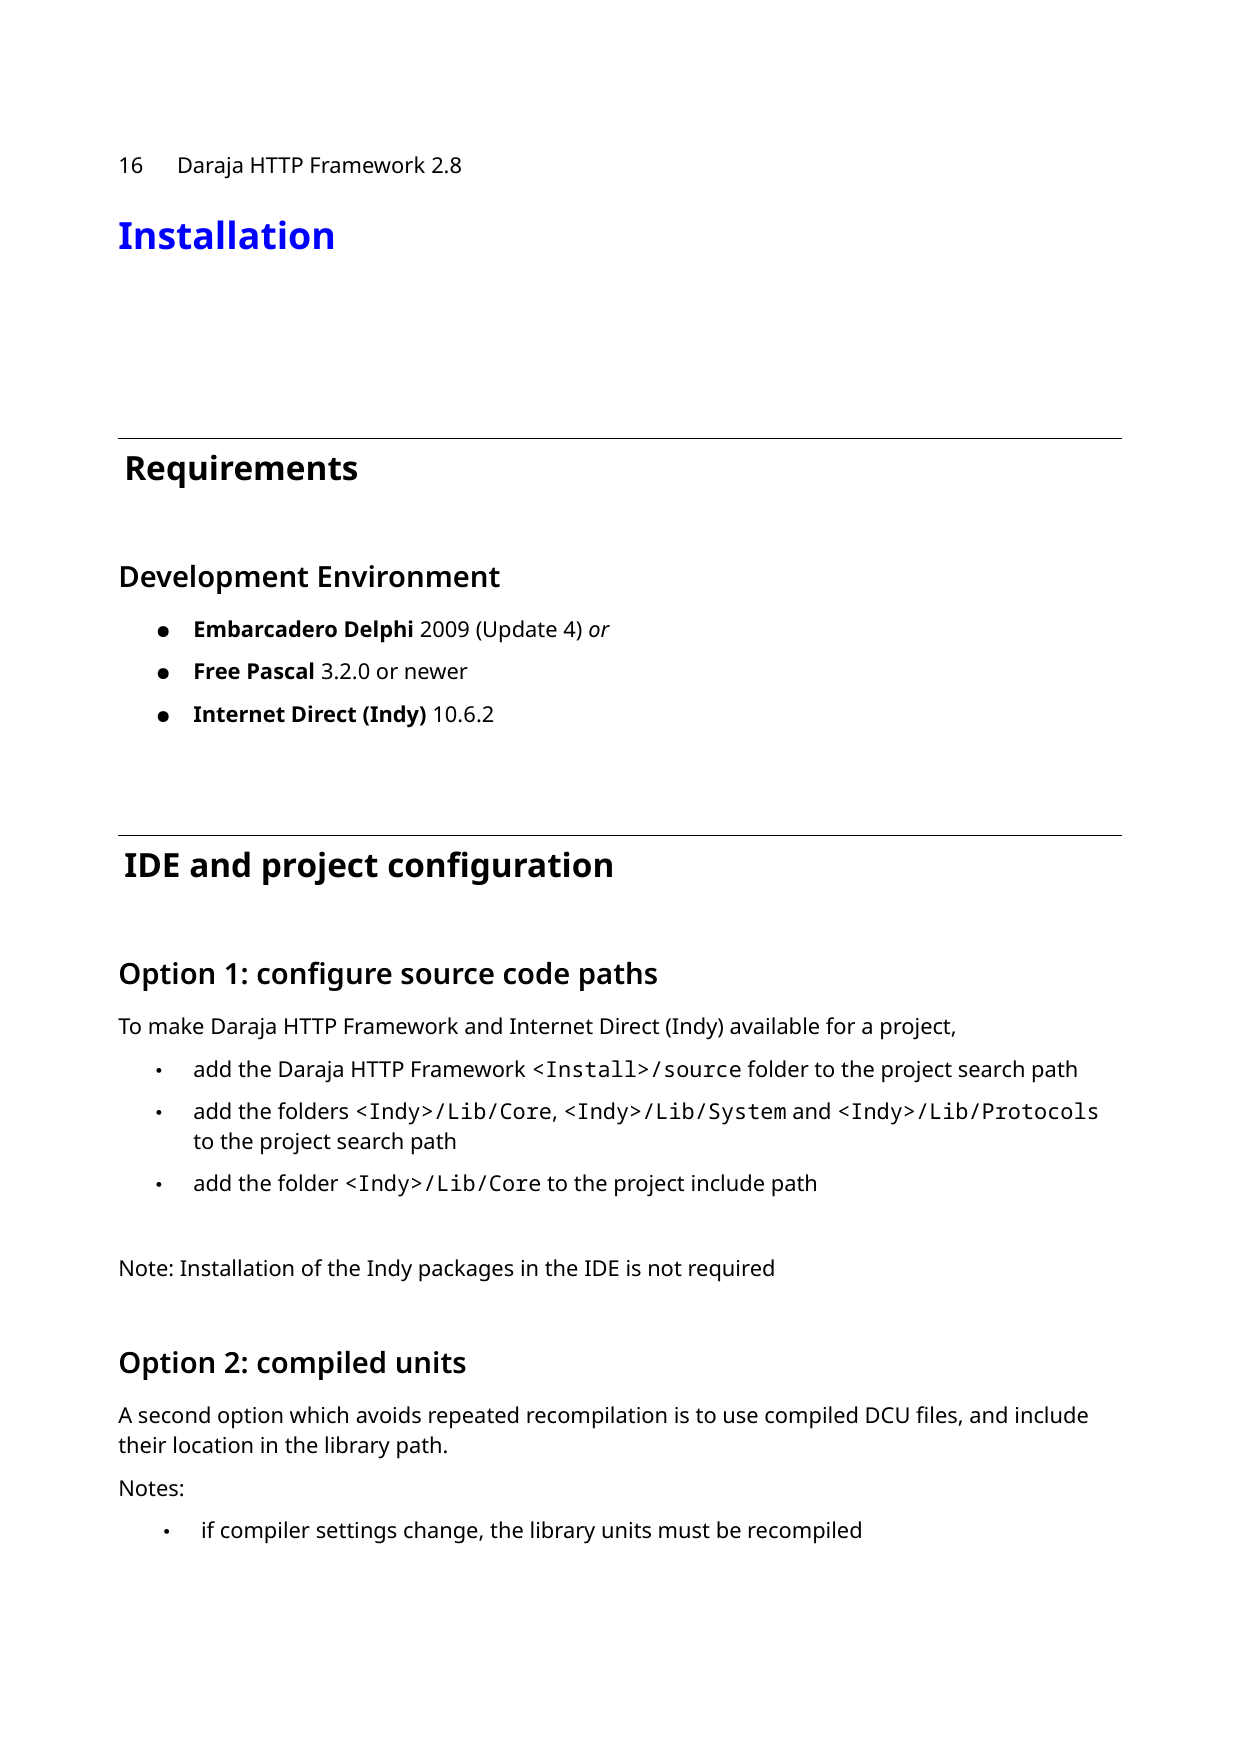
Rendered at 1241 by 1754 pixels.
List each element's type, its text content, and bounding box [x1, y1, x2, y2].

list Internet Direct (Indy) 10.6.2 [156, 699, 1122, 728]
subtitle Requirements [118, 439, 1122, 496]
text Notes: [118, 1473, 1122, 1502]
subtitle IDE and project configuration [118, 836, 1122, 893]
text Note: Installation of the Indy packages in the IDE is not required [118, 1252, 1122, 1282]
list if compiler settings change, the library units must be recompiled [163, 1515, 1122, 1545]
text To make Daraja HTTP Framework and Internet Direct (Indy) available for a project, [118, 1011, 1122, 1041]
list add the Daraja HTTP Framework <Install>/source folder to the project search path [156, 1053, 1122, 1083]
list Embarcadero Delphi 2009 (Update 4) or [156, 614, 1122, 644]
list add the folders <Indy>/Lib/Core, <Indy>/Lib/System and <Indy>/Lib/Protocols to the project search path [156, 1096, 1122, 1155]
subtitle Installation [118, 209, 1122, 260]
list add the folder <Indy>/Lib/Core to the project include path [156, 1168, 1122, 1198]
subtitle Option 1: configure source code paths [118, 953, 1122, 993]
list Free Pascal 3.2.0 or newer [156, 656, 1122, 686]
text A second option which avoids repeated recompilation is to use compiled DCU files, and include their location in the library path. [118, 1401, 1122, 1460]
subtitle Option 2: compiled units [118, 1342, 1122, 1382]
subtitle Development Environment [118, 556, 1122, 596]
